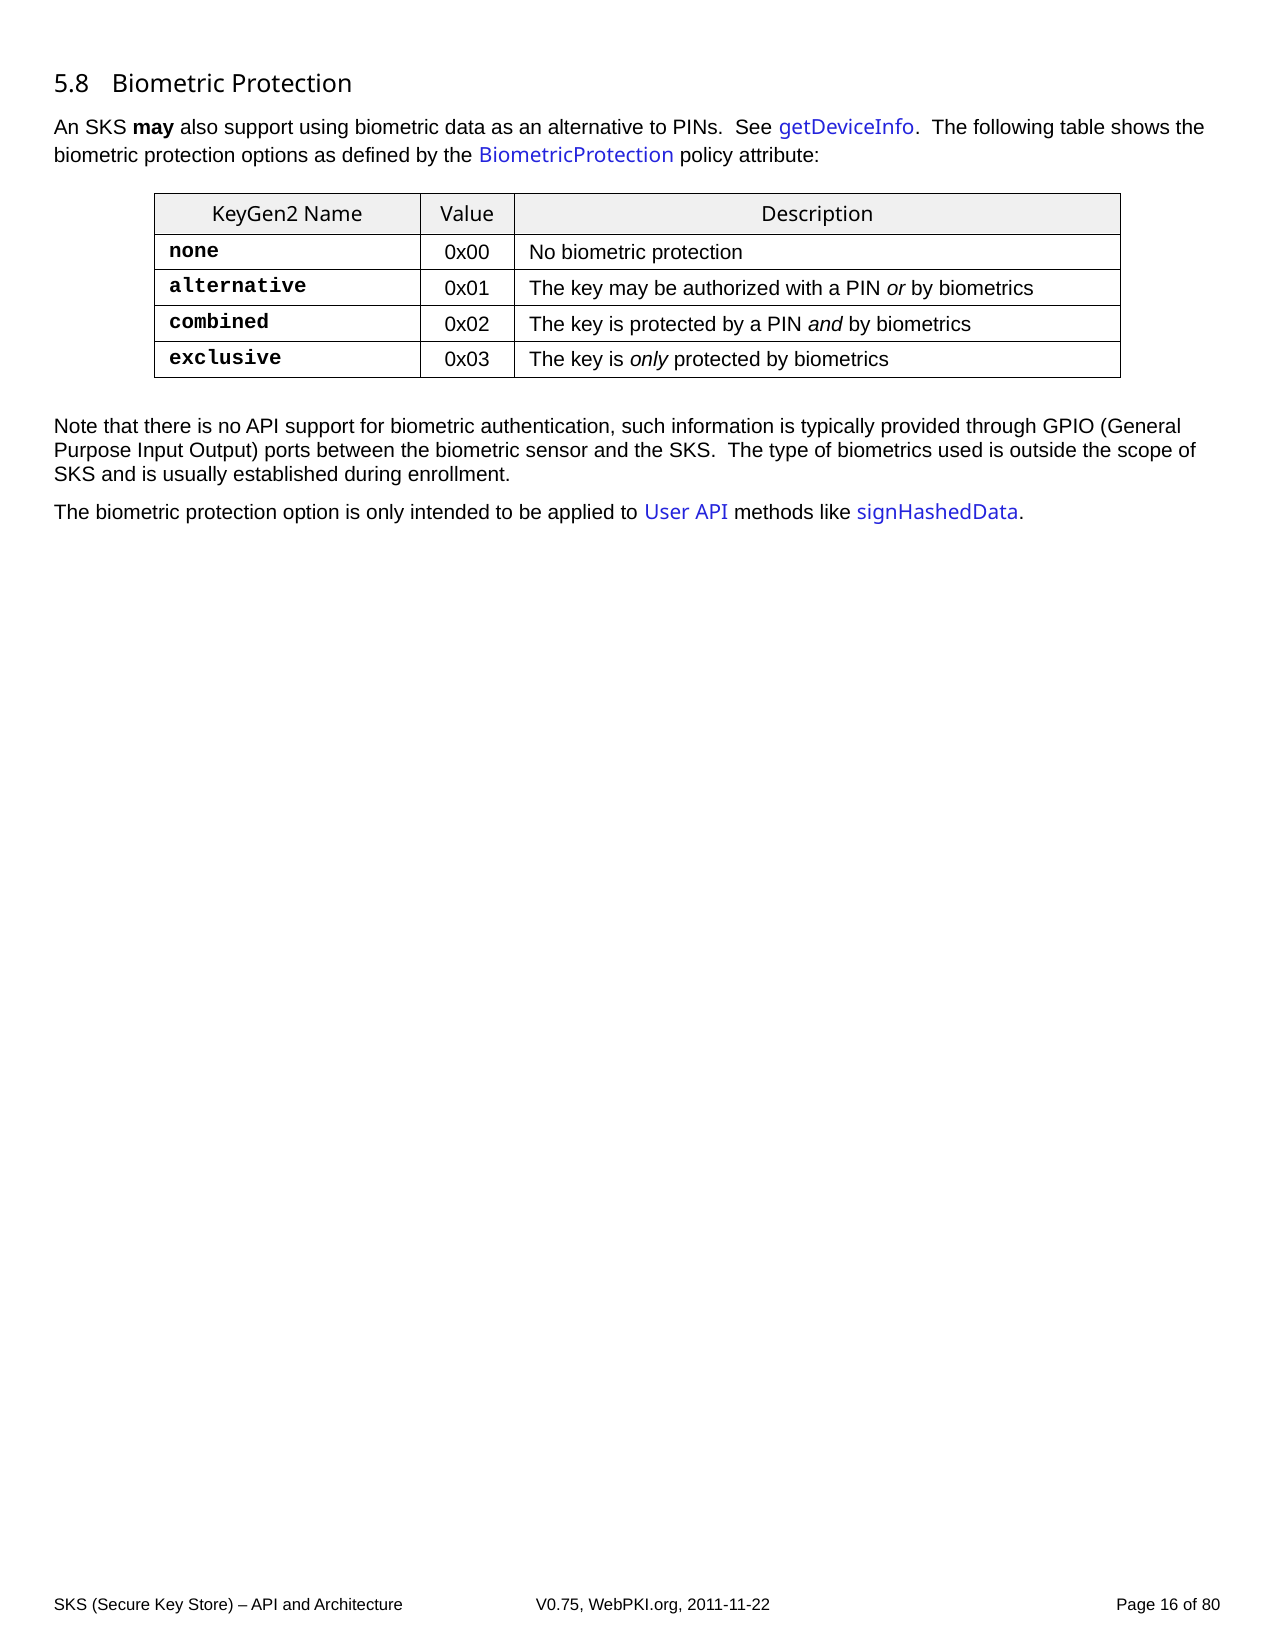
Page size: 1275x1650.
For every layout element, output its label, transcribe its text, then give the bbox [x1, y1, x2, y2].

subtitle Biometric Protection [54, 66, 1221, 100]
text Note that there is no API support for biometric authentication, such information is typically provided through GPIO (General Purpose Input Output) ports between the biometric sensor and the SKS. The type of biometrics used is outside the scope of SKS and is usually established during enrollment. [54, 414, 1221, 486]
table_cell combined [155, 306, 420, 341]
table_header Description [515, 194, 1120, 233]
table_cell The key is protected by a PIN and by biometrics [515, 306, 1120, 341]
table_cell 0x03 [421, 342, 514, 377]
table_cell The key may be authorized with a PIN or by biometrics [515, 270, 1120, 305]
table_cell 0x00 [421, 235, 514, 269]
table_cell exclusive [155, 342, 420, 377]
text An SKS may also support using biometric data as an alternative to PINs. See getDeviceInfo. The following table shows the biometric protection options as defined by the BiometricProtection policy attribute: [54, 112, 1221, 193]
table_cell none [155, 235, 420, 269]
table_cell No biometric protection [515, 235, 1120, 269]
table_header Value [421, 194, 514, 233]
table_header KeyGen2 Name [155, 194, 420, 233]
table_cell The key is only protected by biometrics [515, 342, 1120, 377]
text The biometric protection option is only intended to be applied to User API methods like signHashedData. [54, 497, 1221, 526]
table_cell 0x02 [421, 306, 514, 341]
table_cell 0x01 [421, 270, 514, 305]
table_cell alternative [155, 270, 420, 305]
